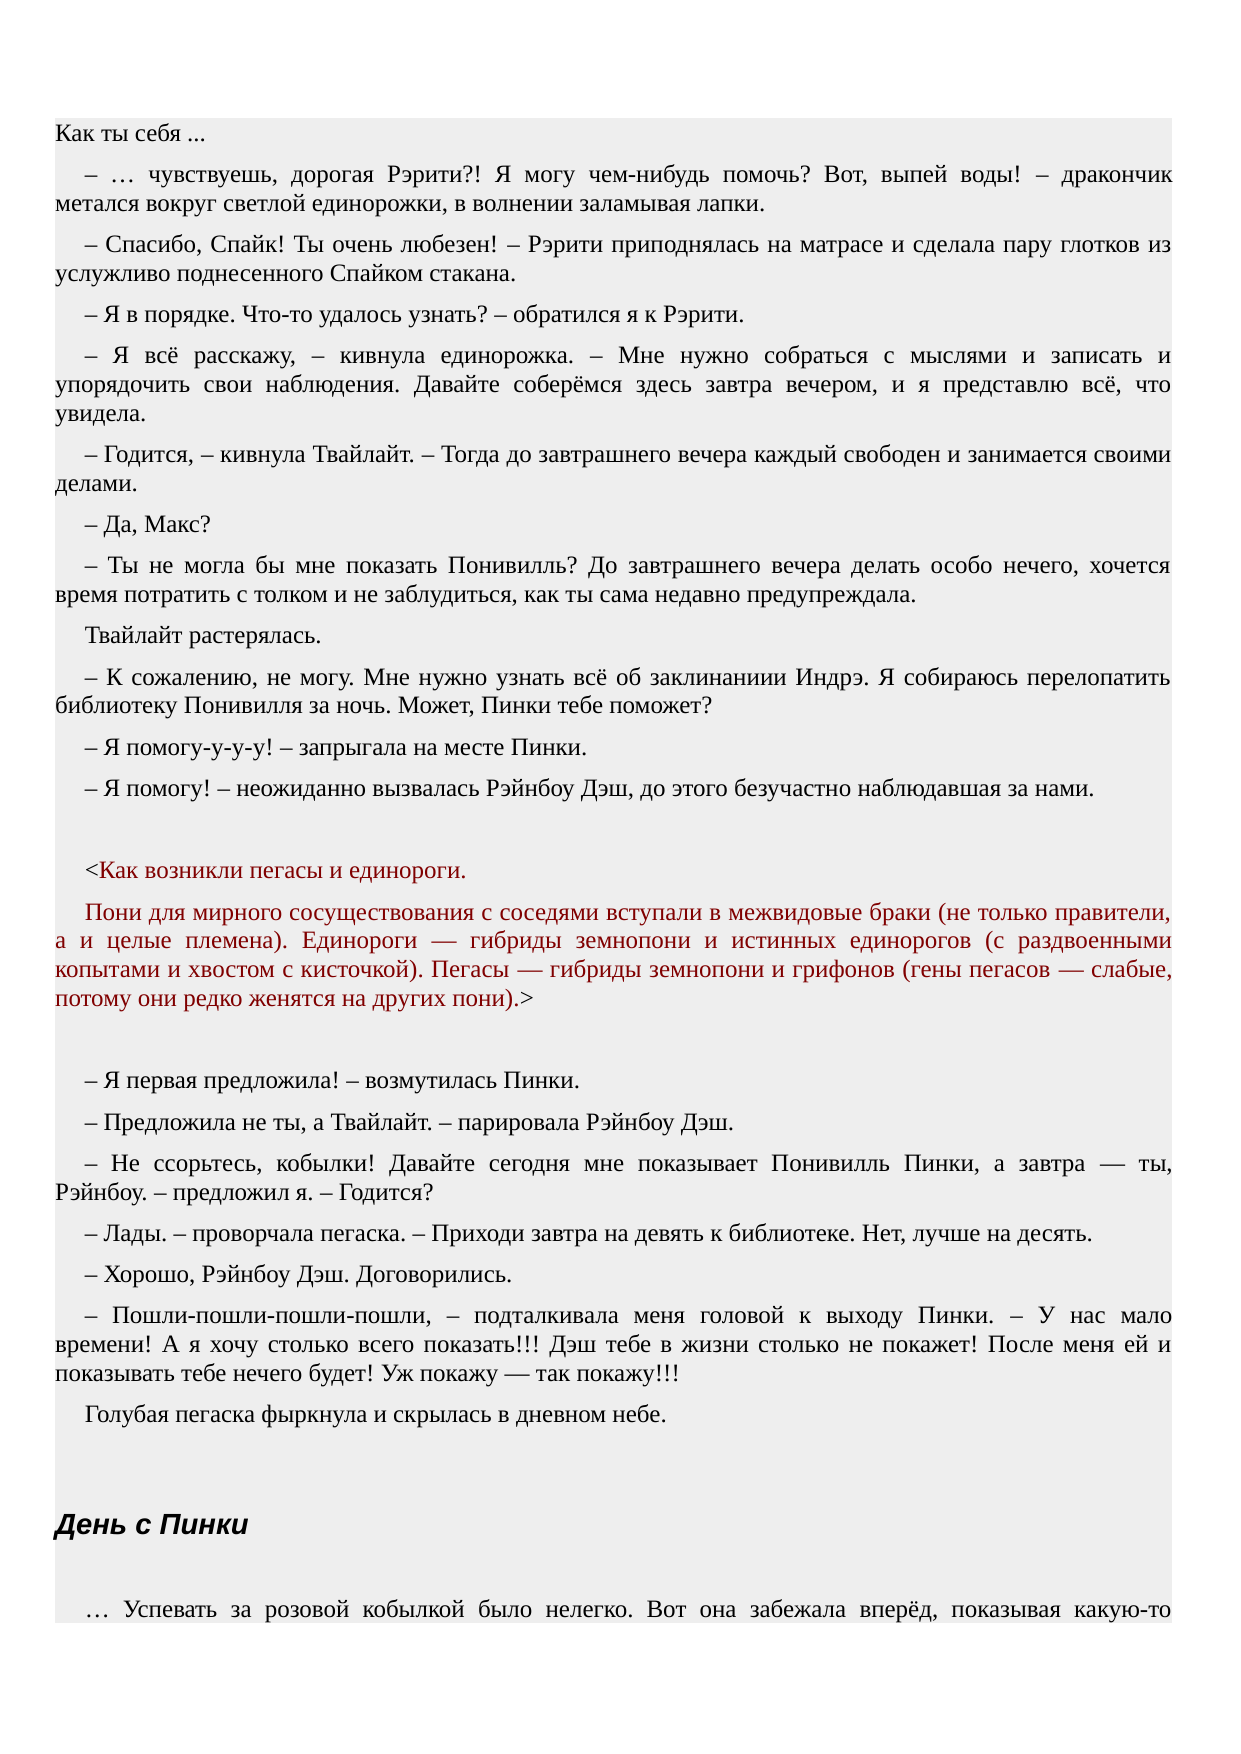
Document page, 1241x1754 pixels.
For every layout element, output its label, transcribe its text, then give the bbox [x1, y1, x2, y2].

text – Годится, – кивнула Твайлайт. – Тогда до завтрашнего вечера каждый свободен и занимается своими делами. [55, 439, 1172, 497]
text – Я всё расскажу, – кивнула единорожка. – Мне нужно собраться с мыслями и записать и упорядочить свои наблюдения. Давайте соберёмся здесь завтра вечером, и я представлю всё, что увидела. [55, 341, 1172, 427]
text – Спасибо, Спайк! Ты очень любезен! – Рэрити приподнялась на матрасе и сделала пару глотков из услужливо поднесенного Спайком стакана. [55, 229, 1172, 287]
subtitle День с Пинки [55, 1507, 1172, 1540]
text – Хорошо, Рэйнбоу Дэш. Договорились. [55, 1259, 1172, 1288]
text – К сожалению, не могу. Мне нужно узнать всё об заклинаниии Индрэ. Я собираюсь перелопатить библиотеку Понивилля за ночь. Может, Пинки тебе поможет? [55, 662, 1172, 719]
text – Пошли-пошли-пошли-пошли, – подталкивала меня головой к выходу Пинки. – У нас мало времени! А я хочу столько всего показать!!! Дэш тебе в жизни столько не покажет! После меня ей и показывать тебе нечего будет! Уж покажу — так покажу!!! [55, 1301, 1172, 1387]
text <Как возникли пегасы и единороги. [55, 856, 1172, 884]
text – Да, Макс? [55, 509, 1172, 538]
text Твайлайт растерялась. [55, 621, 1172, 649]
text Как ты себя ... [55, 118, 1172, 147]
text – Не ссорьтесь, кобылки! Давайте сегодня мне показывает Понивилль Пинки, а завтра — ты, Рэйнбоу. – предложил я. – Годится? [55, 1148, 1172, 1206]
text – Я помогу! – неожиданно вызвалась Рэйнбоу Дэш, до этого безучастно наблюдавшая за нами. [55, 773, 1172, 802]
text Пони для мирного сосуществования с соседями вступали в межвидовые браки (не только правители, а и целые племена). Единороги — гибриды земнопони и истинных единорогов (с раздвоенными копытами и хвостом с кисточкой). Пегасы — гибриды земнопони и грифонов (гены пегасов — слабые, потому они редко женятся на других пони).> [55, 897, 1172, 1012]
text – Предложила не ты, а Твайлайт. – парировала Рэйнбоу Дэш. [55, 1107, 1172, 1136]
text – Ты не могла бы мне показать Понивилль? До завтрашнего вечера делать особо нечего, хочется время потратить с толком и не заблудиться, как ты сама недавно предупреждала. [55, 551, 1172, 608]
text Голубая пегаска фыркнула и скрылась в дневном небе. [55, 1399, 1172, 1428]
text – Я в порядке. Что-то удалось узнать? – обратился я к Рэрити. [55, 299, 1172, 328]
text – Лады. – проворчала пегаска. – Приходи завтра на девять к библиотеке. Нет, лучше на десять. [55, 1218, 1172, 1247]
text – Я помогу-у-у-у! – запрыгала на месте Пинки. [55, 732, 1172, 761]
text … Успевать за розовой кобылкой было нелегко. Вот она забежала вперёд, показывая какую-то [55, 1594, 1172, 1623]
text – Я первая предложила! – возмутилась Пинки. [55, 1066, 1172, 1094]
text – … чувствуешь, дорогая Рэрити?! Я могу чем-нибудь помочь? Вот, выпей воды! – дракончик метался вокруг светлой единорожки, в волнении заламывая лапки. [55, 159, 1172, 217]
